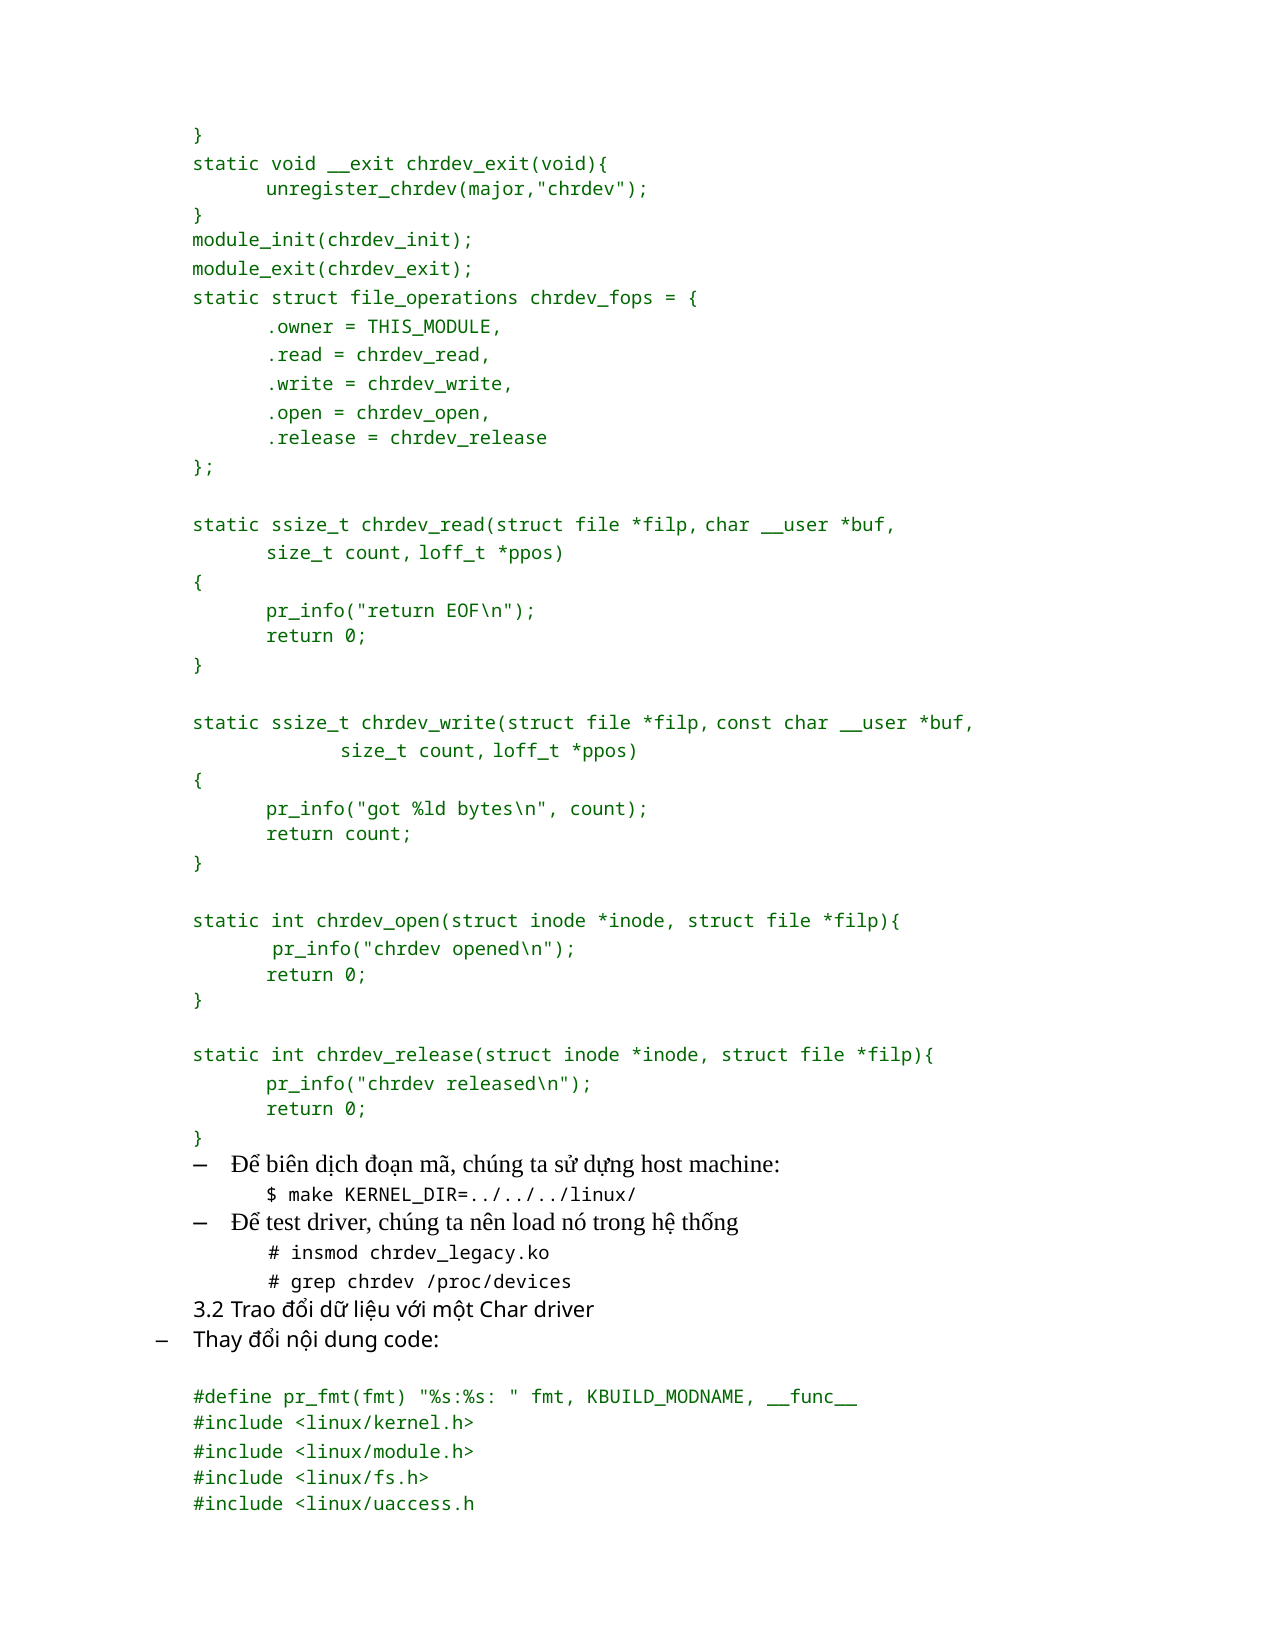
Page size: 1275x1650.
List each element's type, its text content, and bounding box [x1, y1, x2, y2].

text static ssize_t chrdev_write(struct file *filp, const char __user *buf, [118, 706, 1157, 734]
text static int chrdev_open(struct inode *inode, struct file *filp){ [118, 904, 1157, 932]
list Để test driver, chúng ta nên load nó trong hệ thống [193, 1207, 1157, 1236]
text } [118, 648, 1157, 677]
text .open = chrdev_open, [118, 396, 1157, 425]
list Thay đổi nội dung code: [156, 1324, 1157, 1354]
text return 0; [118, 623, 1157, 648]
text module_init(chrdev_init); [118, 227, 1157, 252]
list #include <linux/uaccess.h [156, 1490, 1157, 1516]
text pr_info("return EOF\n"); [118, 594, 1157, 623]
list # grep chrdev /proc/devices [231, 1264, 1157, 1294]
text static void __exit chrdev_exit(void){ [118, 147, 1157, 176]
text size_t count, loff_t *ppos) [118, 536, 1157, 565]
text pr_info("got %ld bytes\n", count); [118, 792, 1157, 821]
text .read = chrdev_read, [118, 338, 1157, 367]
list Trao đổi dữ liệu với một Char driver [193, 1294, 1157, 1324]
list #include <linux/module.h> [156, 1435, 1157, 1464]
text } [118, 1121, 1157, 1149]
text static struct file_operations chrdev_fops = { [118, 281, 1157, 310]
text pr_info("chrdev opened\n"); [118, 932, 1157, 961]
text unregister_chrdev(major,"chrdev"); [118, 176, 1157, 201]
text return count; [118, 821, 1157, 846]
text .write = chrdev_write, [118, 367, 1157, 396]
list #include <linux/fs.h> [156, 1464, 1157, 1490]
text } [118, 987, 1157, 1012]
text static int chrdev_release(struct inode *inode, struct file *filp){ [118, 1038, 1157, 1067]
text { [118, 565, 1157, 594]
list Để biên dịch đoạn mã, chúng ta sử dựng host machine: [193, 1149, 1157, 1178]
text module_exit(chrdev_exit); [118, 252, 1157, 281]
list # insmod chrdev_legacy.ko [231, 1236, 1157, 1264]
text pr_info("chrdev released\n"); [118, 1067, 1157, 1095]
text } [118, 201, 1157, 227]
text { [118, 763, 1157, 792]
text } [118, 846, 1157, 875]
text static ssize_t chrdev_read(struct file *filp, char __user *buf, [118, 508, 1157, 536]
list #define pr_fmt(fmt) "%s:%s: " fmt, KBUILD_MODNAME, __func__ [156, 1384, 1157, 1409]
text size_t count, loff_t *ppos) [118, 734, 1157, 763]
text } [118, 118, 1157, 147]
text }; [118, 450, 1157, 479]
list #include <linux/kernel.h> [156, 1409, 1157, 1435]
text return 0; [118, 961, 1157, 987]
text $ make KERNEL_DIR=../../../linux/ [118, 1178, 1157, 1207]
text return 0; [118, 1095, 1157, 1121]
text .release = chrdev_release [118, 425, 1157, 450]
text .owner = THIS_MODULE, [118, 310, 1157, 338]
